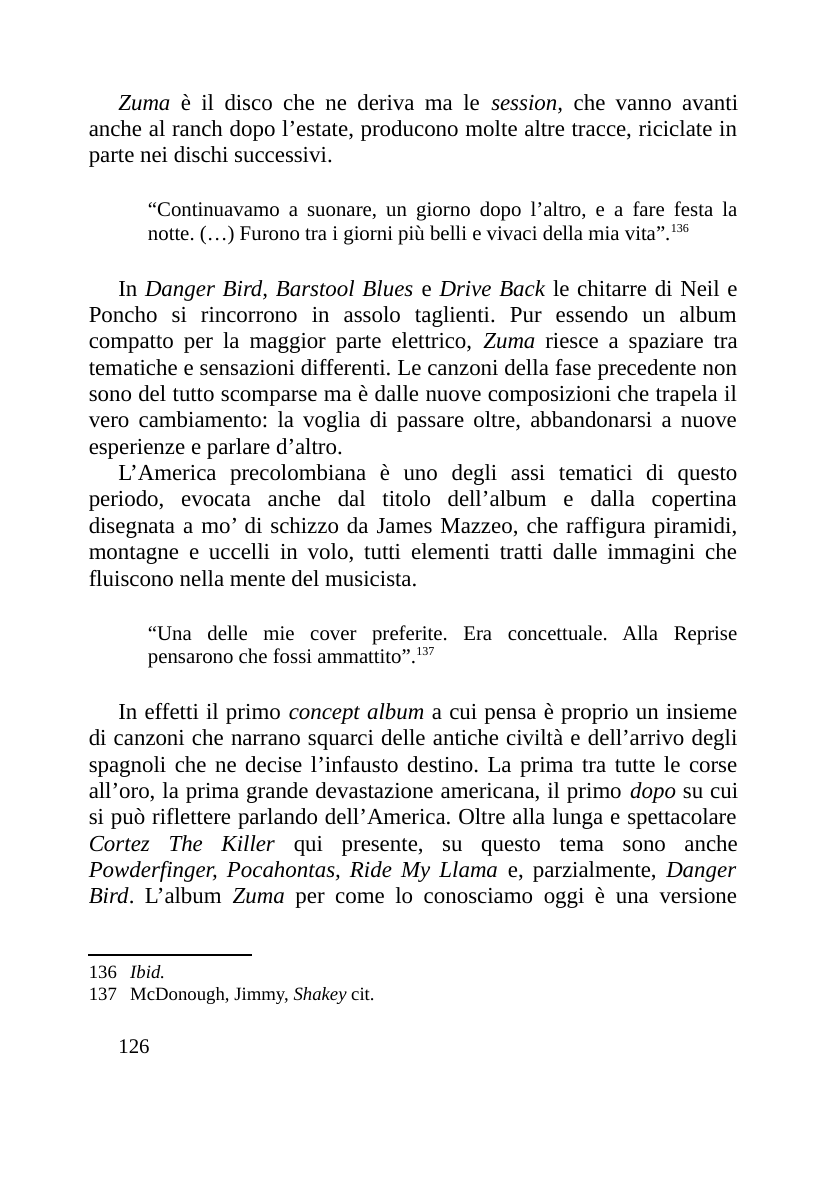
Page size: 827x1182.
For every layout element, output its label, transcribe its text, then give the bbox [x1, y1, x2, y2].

text L’America precolombiana è uno degli assi tematici di questo periodo, evocata anche dal titolo dell’album e dalla copertina disegnata a mo’ di schizzo da James Mazzeo, che raffigura piramidi, montagne e uccelli in volo, tutti elementi tratti dalle immagini che fluiscono nella mente del musicista. [88, 459, 738, 591]
text McDonough, Jimmy, Shakey cit. [88, 982, 738, 1004]
text “Una delle mie cover preferite. Era concettuale. Alla Reprise pensarono che fossi ammattito”. [148, 620, 738, 668]
text “Continuavamo a suonare, un giorno dopo l’altro, e a fare festa la notte. (…) Furono tra i giorni più belli e vivaci della mia vita”. [148, 197, 738, 245]
text Zuma è il disco che ne deriva ma le session, che vanno avanti anche al ranch dopo l’estate, producono molte altre tracce, riciclate in parte nei dischi successivi. [88, 88, 738, 168]
text Ibid. [88, 961, 738, 982]
text In effetti il primo concept album a cui pensa è proprio un insieme di canzoni che narrano squarci delle antiche civiltà e dell’arrivo degli spagnoli che ne decise l’infausto destino. La prima tra tutte le corse all’oro, la prima grande devastazione americana, il primo dopo su cui si può riflettere parlando dell’America. Oltre alla lunga e spettacolare Cortez The Killer qui presente, su questo tema sono anche Powderfinger, Pocahontas, Ride My Llama e, parzialmente, Danger Bird. L’album Zuma per come lo conosciamo oggi è una versione [88, 698, 738, 909]
text In Danger Bird, Barstool Blues e Drive Back le chitarre di Neil e Poncho si rincorrono in assolo taglienti. Pur essendo un album compatto per la maggior parte elettrico, Zuma riesce a spaziare tra tematiche e sensazioni differenti. Le canzoni della fase precedente non sono del tutto scomparse ma è dalle nuove composizioni che trapela il vero cambiamento: la voglia di passare oltre, abbandonarsi a nuove esperienze e parlare d’altro. [88, 275, 738, 459]
